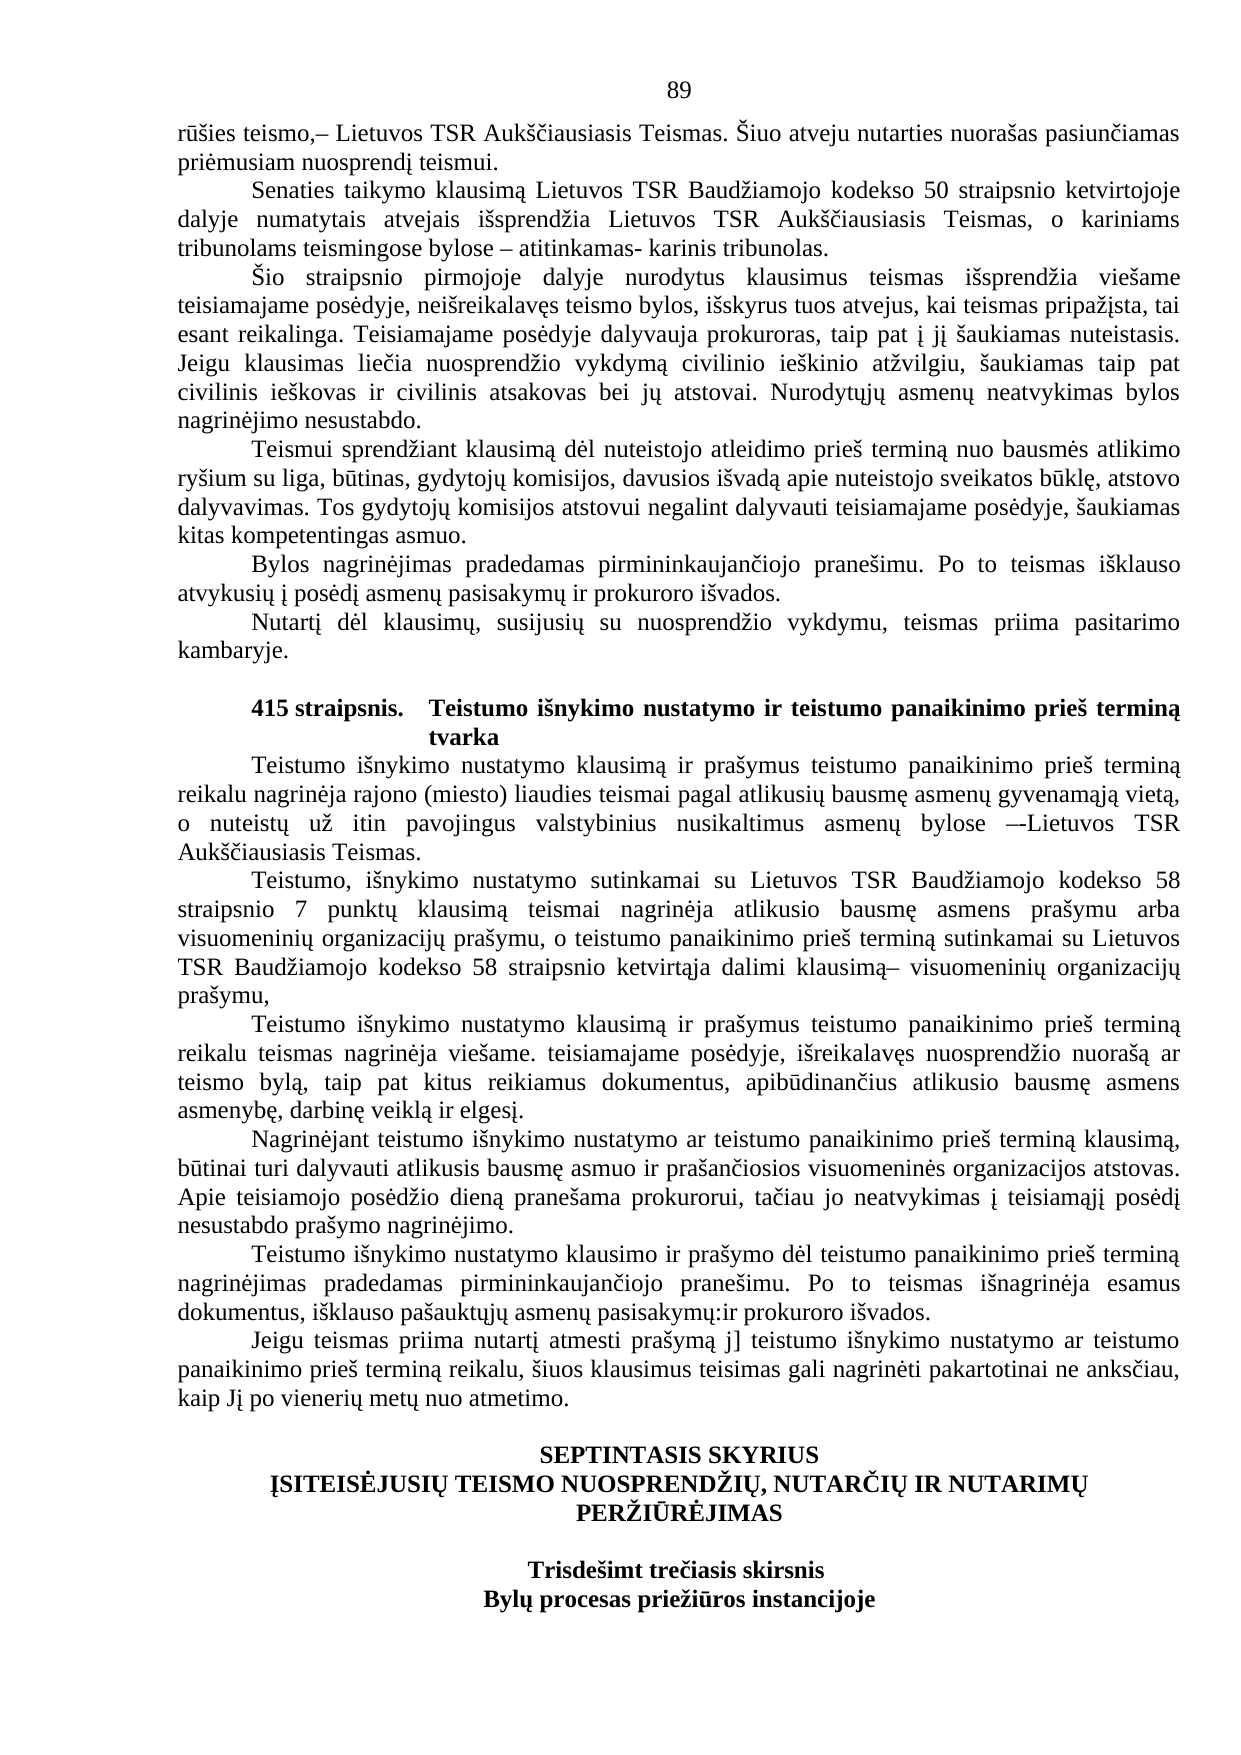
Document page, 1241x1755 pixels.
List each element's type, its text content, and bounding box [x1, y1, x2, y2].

text Jeigu teismas priima nutartį atmesti prašymą j] teistumo išnykimo nustatymo ar teistumo panaikinimo prieš terminą reikalu, šiuos klausimus teisimas gali nagrinėti pakartotinai ne anksčiau, kaip Jį po vienerių metų nuo atmetimo. [177, 1326, 1181, 1412]
text Bylos nagrinėjimas pradedamas pirmininkaujančiojo pranešimu. Po to teismas išklauso atvykusių į posėdį asmenų pasisakymų ir prokuroro išvados. [177, 549, 1181, 607]
text 415 straipsnis. Teistumo išnykimo nustatymo ir teistumo panaikinimo prieš terminą tvarka [251, 693, 1181, 751]
text Senaties taikymo klausimą Lietuvos TSR Baudžiamojo kodekso 50 straipsnio ketvirtojoje dalyje numatytais atvejais išsprendžia Lietuvos TSR Aukščiausiasis Teismas, o kariniams tribunolams teismingose bylose – atitinkamas- karinis tribunolas. [177, 176, 1181, 262]
text rūšies teismo,– Lietuvos TSR Aukščiausiasis Teismas. Šiuo atveju nutarties nuorašas pasiunčiamas priėmusiam nuosprendį teismui. [177, 118, 1181, 176]
text Teismui sprendžiant klausimą dėl nuteistojo atleidimo prieš terminą nuo bausmės atlikimo ryšium su liga, būtinas, gydytojų komisijos, davusios išvadą apie nuteistojo sveikatos būklę, atstovo dalyvavimas. Tos gydytojų komisijos atstovui negalint dalyvauti teisiamajame posėdyje, šaukiamas kitas kompetentingas asmuo. [177, 434, 1181, 549]
text Nagrinėjant teistumo išnykimo nustatymo ar teistumo panaikinimo prieš terminą klausimą, būtinai turi dalyvauti atlikusis bausmę asmuo ir prašančiosios visuomeninės organizacijos atstovas. Apie teisiamojo posėdžio dieną pranešama prokurorui, tačiau jo neatvykimas į teisiamąjį posėdį nesustabdo prašymo nagrinėjimo. [177, 1124, 1181, 1239]
text Bylų procesas priežiūros instancijoje [177, 1584, 1181, 1613]
text Nutartį dėl klausimų, susijusių su nuosprendžio vykdymu, teismas priima pasitarimo kambaryje. [177, 607, 1181, 664]
text Teistumo išnykimo nustatymo klausimą ir prašymus teistumo panaikinimo prieš terminą reikalu teismas nagrinėja viešame. teisiamajame posėdyje, išreikalavęs nuosprendžio nuorašą ar teismo bylą, taip pat kitus reikiamus dokumentus, apibūdinančius atlikusio bausmę asmens asmenybę, darbinę veiklą ir elgesį. [177, 1009, 1181, 1124]
text Šio straipsnio pirmojoje dalyje nurodytus klausimus teismas išsprendžia viešame teisiamajame posėdyje, neišreikalavęs teismo bylos, išskyrus tuos atvejus, kai teismas pripažįsta, tai esant reikalinga. Teisiamajame posėdyje dalyvauja prokuroras, taip pat į jį šaukiamas nuteistasis. Jeigu klausimas liečia nuosprendžio vykdymą civilinio ieškinio atžvilgiu, šaukiamas taip pat civilinis ieškovas ir civilinis atsakovas bei jų atstovai. Nurodytųjų asmenų neatvykimas bylos nagrinėjimo nesustabdo. [177, 262, 1181, 434]
text Trisdešimt trečiasis skirsnis [177, 1556, 1181, 1584]
text ĮSITEISĖJUSIŲ TEISMO NUOSPRENDŽIŲ, NUTARČIŲ IR NUTARIMŲ PERŽIŪRĖJIMAS [177, 1469, 1181, 1527]
text Teistumo išnykimo nustatymo klausimą ir prašymus teistumo panaikinimo prieš terminą reikalu nagrinėja rajono (miesto) liaudies teismai pagal atlikusių bausmę asmenų gyvenamąją vietą, o nuteistų už itin pavojingus valstybinius nusikaltimus asmenų bylose –-Lietuvos TSR Aukščiausiasis Teismas. [177, 751, 1181, 866]
text Teistumo, išnykimo nustatymo sutinkamai su Lietuvos TSR Baudžiamojo kodekso 58 straipsnio 7 punktų klausimą teismai nagrinėja atlikusio bausmę asmens prašymu arba visuomeninių organizacijų prašymu, o teistumo panaikinimo prieš terminą sutinkamai su Lietuvos TSR Baudžiamojo kodekso 58 straipsnio ketvirtąja dalimi klausimą– visuomeninių organizacijų prašymu, [177, 866, 1181, 1009]
text SEPTINTASIS SKYRIUS [177, 1441, 1181, 1469]
text Teistumo išnykimo nustatymo klausimo ir prašymo dėl teistumo panaikinimo prieš terminą nagrinėjimas pradedamas pirmininkaujančiojo pranešimu. Po to teismas išnagrinėja esamus dokumentus, išklauso pašauktųjų asmenų pasisakymų:ir prokuroro išvados. [177, 1239, 1181, 1326]
